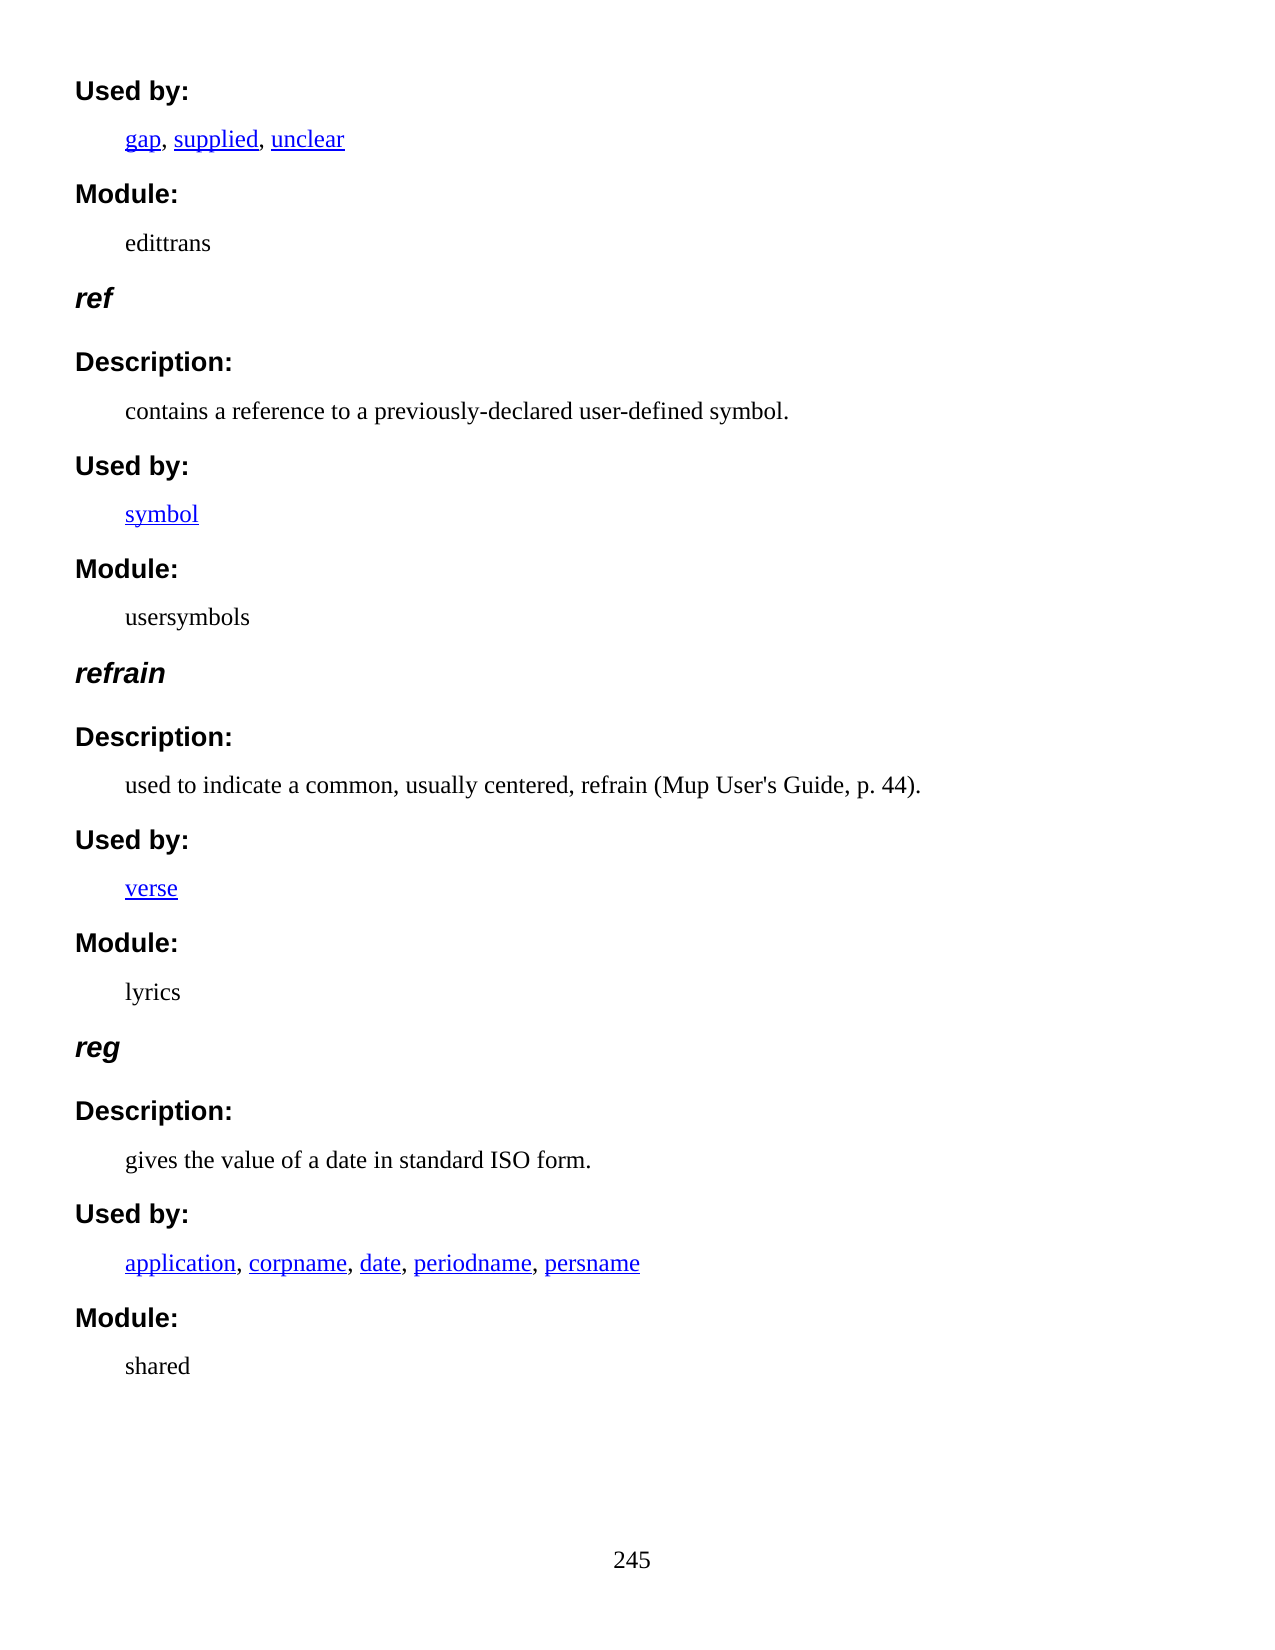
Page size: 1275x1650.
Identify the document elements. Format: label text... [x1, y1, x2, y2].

subtitle Module: [75, 553, 1200, 584]
subtitle Description: [75, 346, 1200, 377]
text gives the value of a date in standard ISO form. [75, 1145, 1200, 1173]
text usersymbols [75, 602, 1200, 631]
text gap, supplied, unclear [75, 124, 1200, 153]
text shared [75, 1351, 1200, 1380]
subtitle Used by: [75, 75, 1200, 106]
subtitle Description: [75, 1095, 1200, 1126]
text symbol [75, 499, 1200, 528]
text edittrans [75, 228, 1200, 256]
subtitle Used by: [75, 1198, 1200, 1230]
subtitle Module: [75, 927, 1200, 958]
subtitle refrain [75, 656, 1200, 689]
subtitle Used by: [75, 824, 1200, 855]
subtitle Module: [75, 1302, 1200, 1333]
text application, corpname, date, periodname, persname [75, 1248, 1200, 1277]
text contains a reference to a previously-declared user-defined symbol. [75, 396, 1200, 424]
text used to indicate a common, usually centered, refrain (Mup User's Guide, p. 44). [75, 770, 1200, 799]
subtitle Module: [75, 178, 1200, 209]
subtitle Description: [75, 721, 1200, 752]
text verse [75, 873, 1200, 902]
subtitle Used by: [75, 449, 1200, 481]
subtitle ref [75, 281, 1200, 315]
text lyrics [75, 977, 1200, 1005]
subtitle reg [75, 1030, 1200, 1064]
